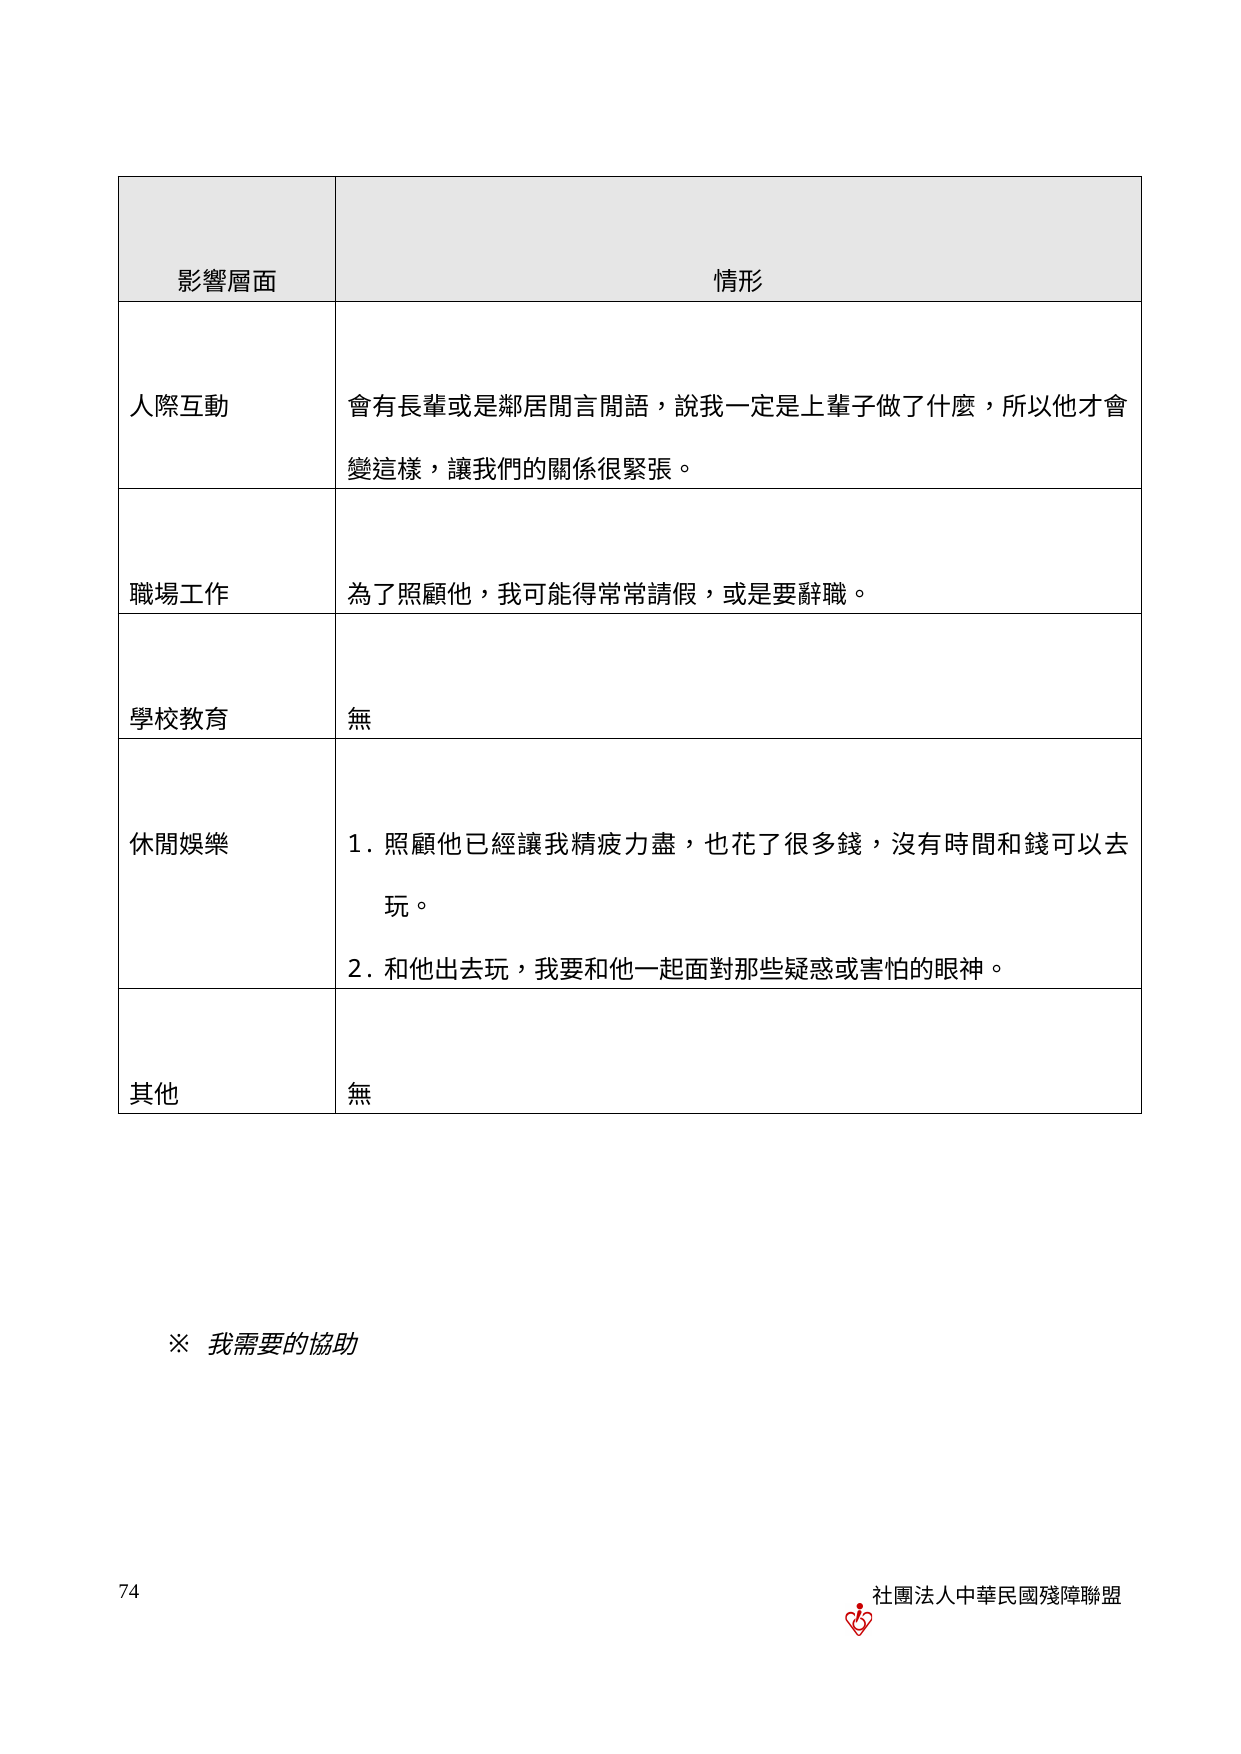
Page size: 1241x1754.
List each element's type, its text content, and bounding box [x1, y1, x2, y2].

table_header 情形 [336, 177, 1141, 301]
table_cell 學校教育 [119, 614, 335, 738]
table_cell 人際互動 [119, 302, 335, 488]
table_cell 休閒娛樂 [119, 739, 335, 988]
table_cell 職場工作 [119, 489, 335, 613]
list 我需要的協助 [168, 1301, 1122, 1363]
table_cell 無 [336, 614, 1141, 738]
table_cell 照顧他已經讓我精疲力盡，也花了很多錢，沒有時間和錢可以去玩。 和他出去玩，我要和他一起面對那些疑惑或害怕的眼神。 [336, 739, 1141, 988]
table_cell 為了照顧他，我可能得常常請假，或是要辭職。 [336, 489, 1141, 613]
table_cell 無 [336, 989, 1141, 1113]
table_cell 會有長輩或是鄰居閒言閒語，說我一定是上輩子做了什麼，所以他才會變這樣，讓我們的關係很緊張。 [336, 302, 1141, 488]
table_header 影響層面 [119, 177, 335, 301]
table_cell 其他 [119, 989, 335, 1113]
